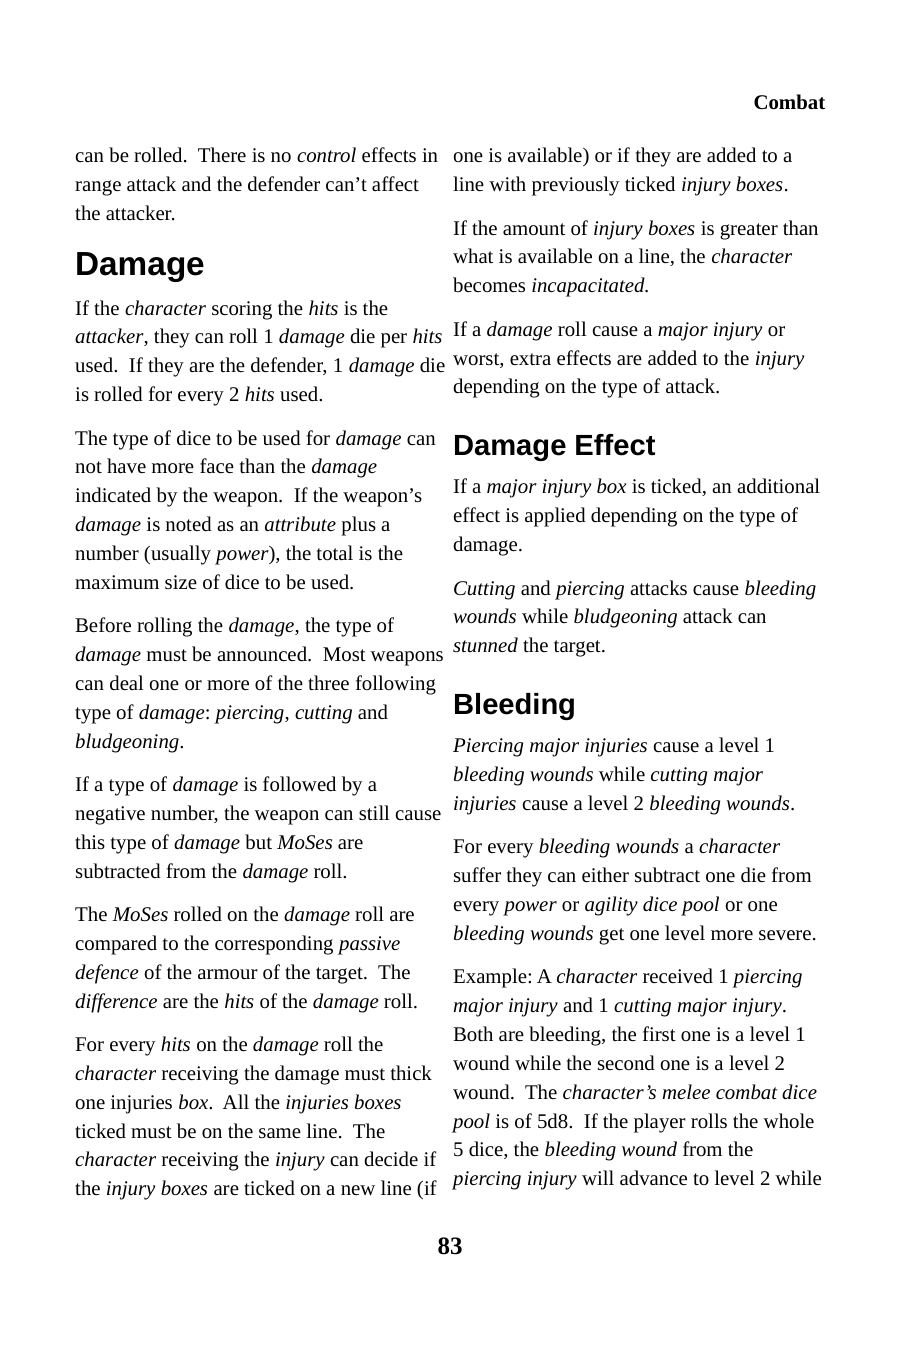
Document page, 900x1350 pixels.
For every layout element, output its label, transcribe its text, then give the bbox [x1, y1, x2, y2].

text If a damage roll cause a major injury or worst, extra effects are added to the injury depending on the type of attack. [453, 317, 825, 398]
subtitle Damage [75, 244, 447, 283]
text Before rolling the damage, the type of damage must be announced. Most weapons can deal one or more of the three following type of damage: piercing, cutting and bludgeoning. [75, 613, 447, 753]
text Cutting and piercing attacks cause bleeding wounds while bludgeoning attack can stunned the target. [453, 576, 825, 657]
text If the amount of injury boxes is greater than what is available on a line, the character becomes incapacitated. [453, 216, 825, 297]
text If a major injury box is ticked, an additional effect is applied depending on the type of damage. [453, 474, 825, 556]
text one is available) or if they are added to a line with previously ticked injury boxes. [453, 143, 825, 196]
text Example: A character received 1 piercing major injury and 1 cutting major injury. Both are bleeding, the first one is a level 1 wound while the second one is a level 2 wound. The character’s melee combat dice pool is of 5d8. If the player rolls the whole 5 dice, the bleeding wound from the piercing injury will advance to level 2 while [453, 964, 825, 1190]
text Piercing major injuries cause a level 1 bleeding wounds while cutting major injuries cause a level 2 bleeding wounds. [453, 733, 825, 815]
text The type of dice to be used for damage can not have more face than the damage indicated by the weapon. If the weapon’s damage is noted as an attribute plus a number (usually power), the total is the maximum size of dice to be used. [75, 425, 447, 594]
subtitle Damage Effect [453, 428, 825, 462]
text The MoSes rolled on the damage roll are compared to the corresponding passive defence of the armour of the target. The difference are the hits of the damage roll. [75, 902, 447, 1013]
text can be rolled. There is no control effects in range attack and the defender can’t affect the attacker. [75, 143, 447, 225]
subtitle Bleeding [453, 687, 825, 721]
text For every bleeding wounds a character suffer they can either subtract one die from every power or agility dice pool or one bleeding wounds get one level more severe. [453, 834, 825, 945]
text If the character scoring the hits is the attacker, they can roll 1 damage die per hits used. If they are the defender, 1 damage die is rolled for every 2 hits used. [75, 295, 447, 406]
text If a type of damage is followed by a negative number, the weapon can still cause this type of damage but MoSes are subtracted from the damage roll. [75, 772, 447, 883]
text For every hits on the damage roll the character receiving the damage must thick one injuries box. All the injuries boxes ticked must be on the same line. The character receiving the injury can decide if the injury boxes are ticked on a new line (if [75, 1032, 447, 1200]
